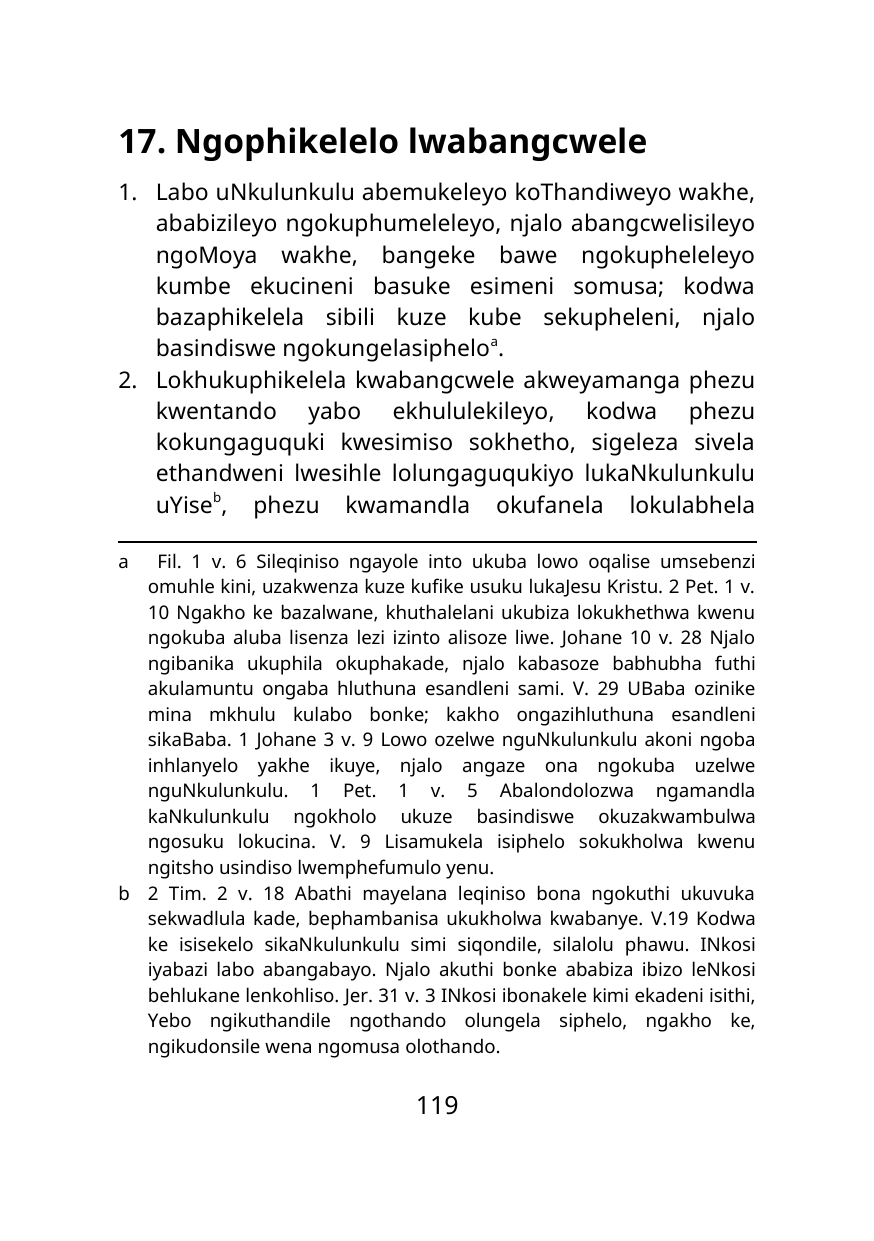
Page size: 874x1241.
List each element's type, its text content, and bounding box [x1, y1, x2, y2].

subtitle 17. Ngophikelelo lwabangcwele [118, 118, 756, 164]
list 2 Tim. 2 v. 18 Abathi mayelana leqiniso bona ngokuthi ukuvuka sekwadlula kade, bephambanisa ukukholwa kwabanye. V.19 Kodwa ke isisekelo sikaNkulunkulu simi siqondile, silalolu phawu. INkosi iyabazi labo abangabayo. Njalo akuthi bonke ababiza ibizo leNkosi behlukane lenkohliso. Jer. 31 v. 3 INkosi ibonakele kimi ekadeni isithi, Yebo ngikuthandile ngothando olungela siphelo, ngakho ke, ngikudonsile wena ngomusa olothando. [118, 880, 756, 1058]
list Fil. 1 v. 6 Sileqiniso ngayole into ukuba lowo oqalise umsebenzi omuhle kini, uzakwenza kuze kufike usuku lukaJesu Kristu. 2 Pet. 1 v. 10 Ngakho ke bazalwane, khuthalelani ukubiza lokukhethwa kwenu ngokuba aluba lisenza lezi izinto alisoze liwe. Johane 10 v. 28 Njalo ngibanika ukuphila okuphakade, njalo kabasoze babhubha futhi akulamuntu ongaba hluthuna esandleni sami. V. 29 UBaba ozinike mina mkhulu kulabo bonke; kakho ongazihluthuna esandleni sikaBaba. 1 Johane 3 v. 9 Lowo ozelwe nguNkulunkulu akoni ngoba inhlanyelo yakhe ikuye, njalo angaze ona ngokuba uzelwe nguNkulunkulu. 1 Pet. 1 v. 5 Abalondolozwa ngamandla kaNkulunkulu ngokholo ukuze basindiswe okuzakwambulwa ngosuku lokucina. V. 9 Lisamukela isiphelo sokukholwa kwenu ngitsho usindiso lwemphefumulo yenu. [118, 548, 756, 880]
list Labo uNkulunkulu abemukeleyo koThandiweyo wakhe, ababizileyo ngokuphumeleleyo, njalo abangcwelisileyo ngoMoya wakhe, bangeke bawe ngokupheleleyo kumbe ekucineni basuke esimeni somusa; kodwa bazaphikelela sibili kuze kube sekupheleni, njalo basindiswe ngokungelasiphelo. [118, 176, 756, 364]
list Lokhukuphikelela kwabangcwele akweyamanga phezu kwentando yabo ekhululekileyo, kodwa phezu kokungaguquki kwesimiso sokhetho, sigeleza sivela ethandweni lwesihle lolungaguqukiyo lukaNkulunkulu uYise, phezu kwamandla okufanela lokulabhela [118, 364, 756, 520]
